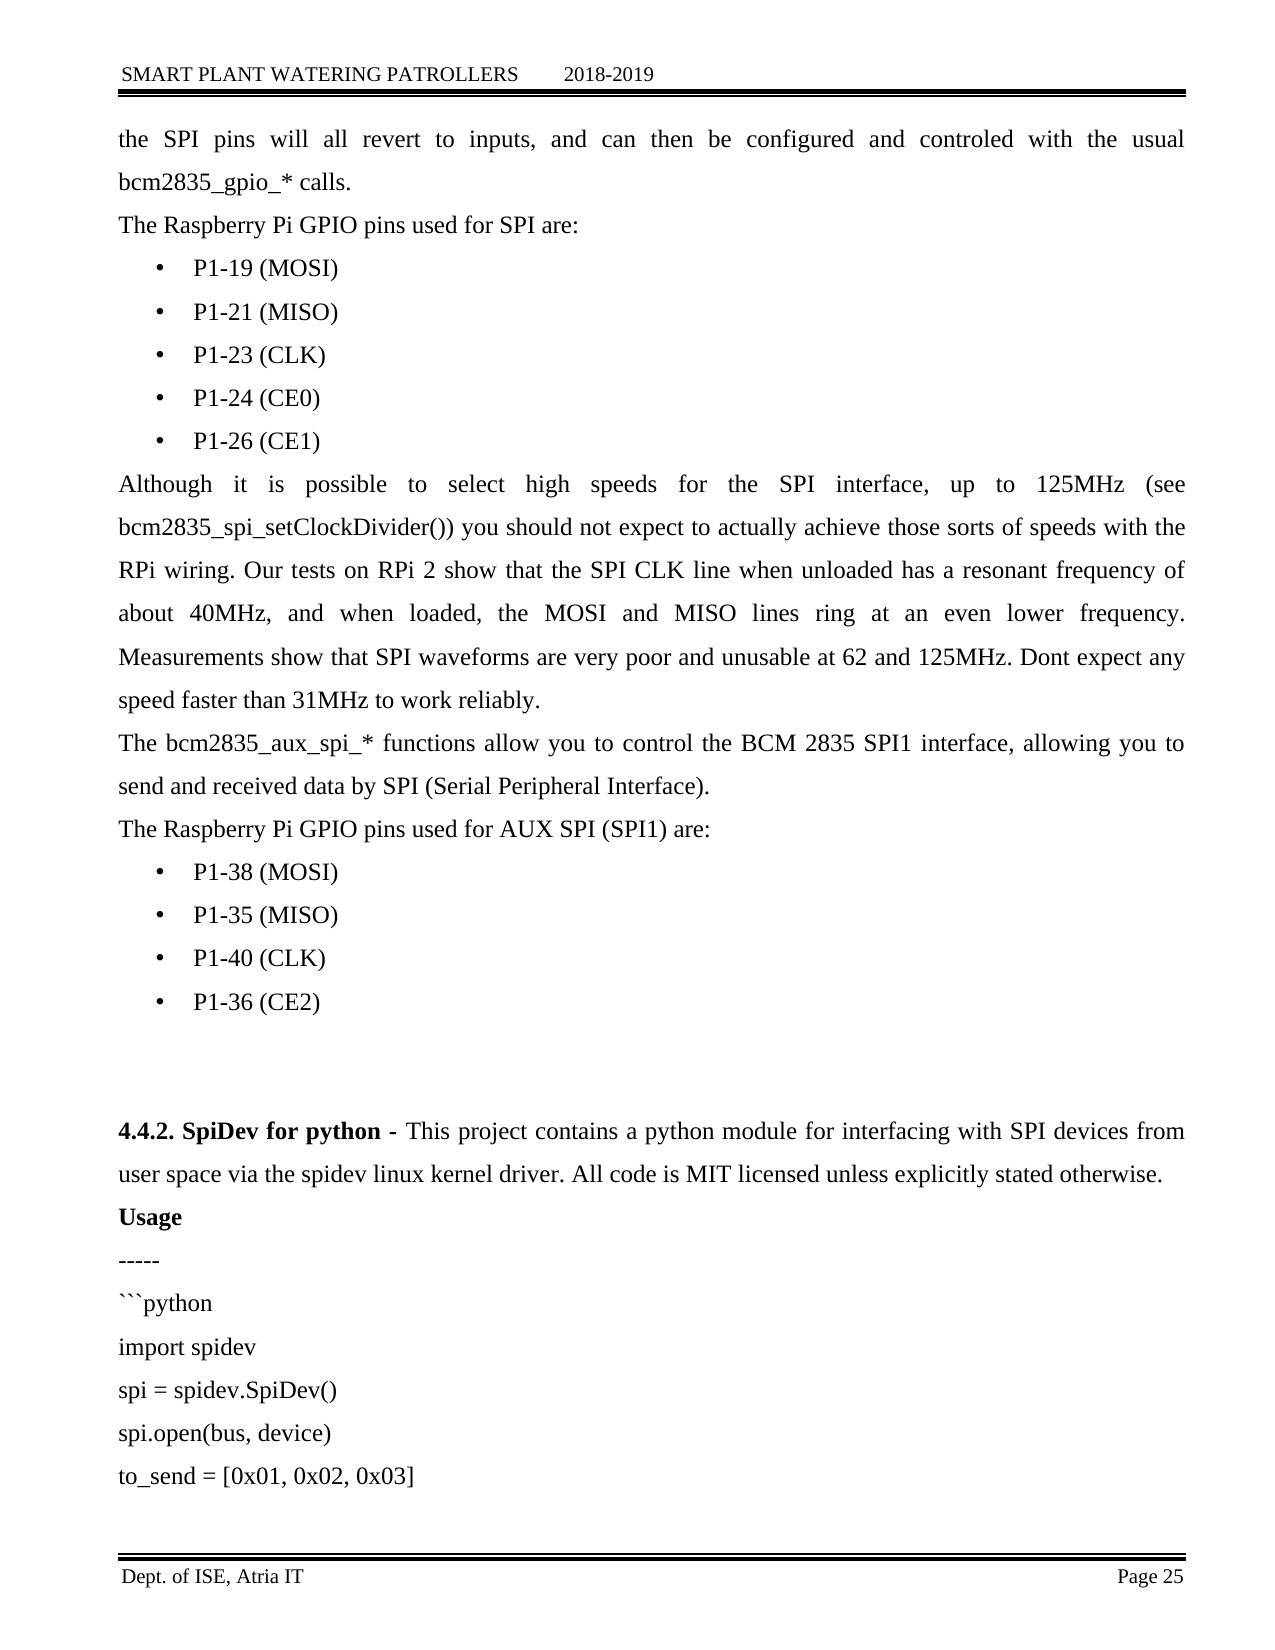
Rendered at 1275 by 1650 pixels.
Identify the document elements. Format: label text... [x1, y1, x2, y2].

list P1-38 (MOSI) [156, 857, 1186, 886]
list P1-40 (CLK) [156, 943, 1186, 972]
text 4.4.2. SpiDev for python - This project contains a python module for interfacing with SPI devices from user space via the spidev linux kernel driver. All code is MIT licensed unless explicitly stated otherwise. [118, 1116, 1186, 1188]
text spi = spidev.SpiDev() [118, 1375, 1186, 1403]
list P1-26 (CE1) [156, 426, 1186, 455]
text the SPI pins will all revert to inputs, and can then be configured and controled with the usual bcm2835_gpio_* calls. [118, 124, 1186, 196]
list P1-35 (MISO) [156, 900, 1186, 929]
text ```python [118, 1288, 1186, 1317]
list P1-36 (CE2) [156, 987, 1186, 1015]
text Although it is possible to select high speeds for the SPI interface, up to 125MHz (see bcm2835_spi_setClockDivider()) you should not expect to actually achieve those sorts of speeds with the RPi wiring. Our tests on RPi 2 show that the SPI CLK line when unloaded has a resonant frequency of about 40MHz, and when loaded, the MOSI and MISO lines ring at an even lower frequency. Measurements show that SPI waveforms are very poor and unusable at 62 and 125MHz. Dont expect any speed faster than 31MHz to work reliably. [118, 469, 1186, 713]
text The Raspberry Pi GPIO pins used for AUX SPI (SPI1) are: [118, 814, 1186, 843]
list P1-19 (MOSI) [156, 253, 1186, 282]
list P1-24 (CE0) [156, 383, 1186, 412]
text to_send = [0x01, 0x02, 0x03] [118, 1461, 1186, 1490]
text The Raspberry Pi GPIO pins used for SPI are: [118, 210, 1186, 239]
text The bcm2835_aux_spi_* functions allow you to control the BCM 2835 SPI1 interface, allowing you to send and received data by SPI (Serial Peripheral Interface). [118, 728, 1186, 800]
text import spidev [118, 1332, 1186, 1360]
text Usage [118, 1202, 1186, 1231]
text ----- [118, 1245, 1186, 1274]
text spi.open(bus, device) [118, 1418, 1186, 1447]
list P1-21 (MISO) [156, 297, 1186, 325]
list P1-23 (CLK) [156, 340, 1186, 368]
